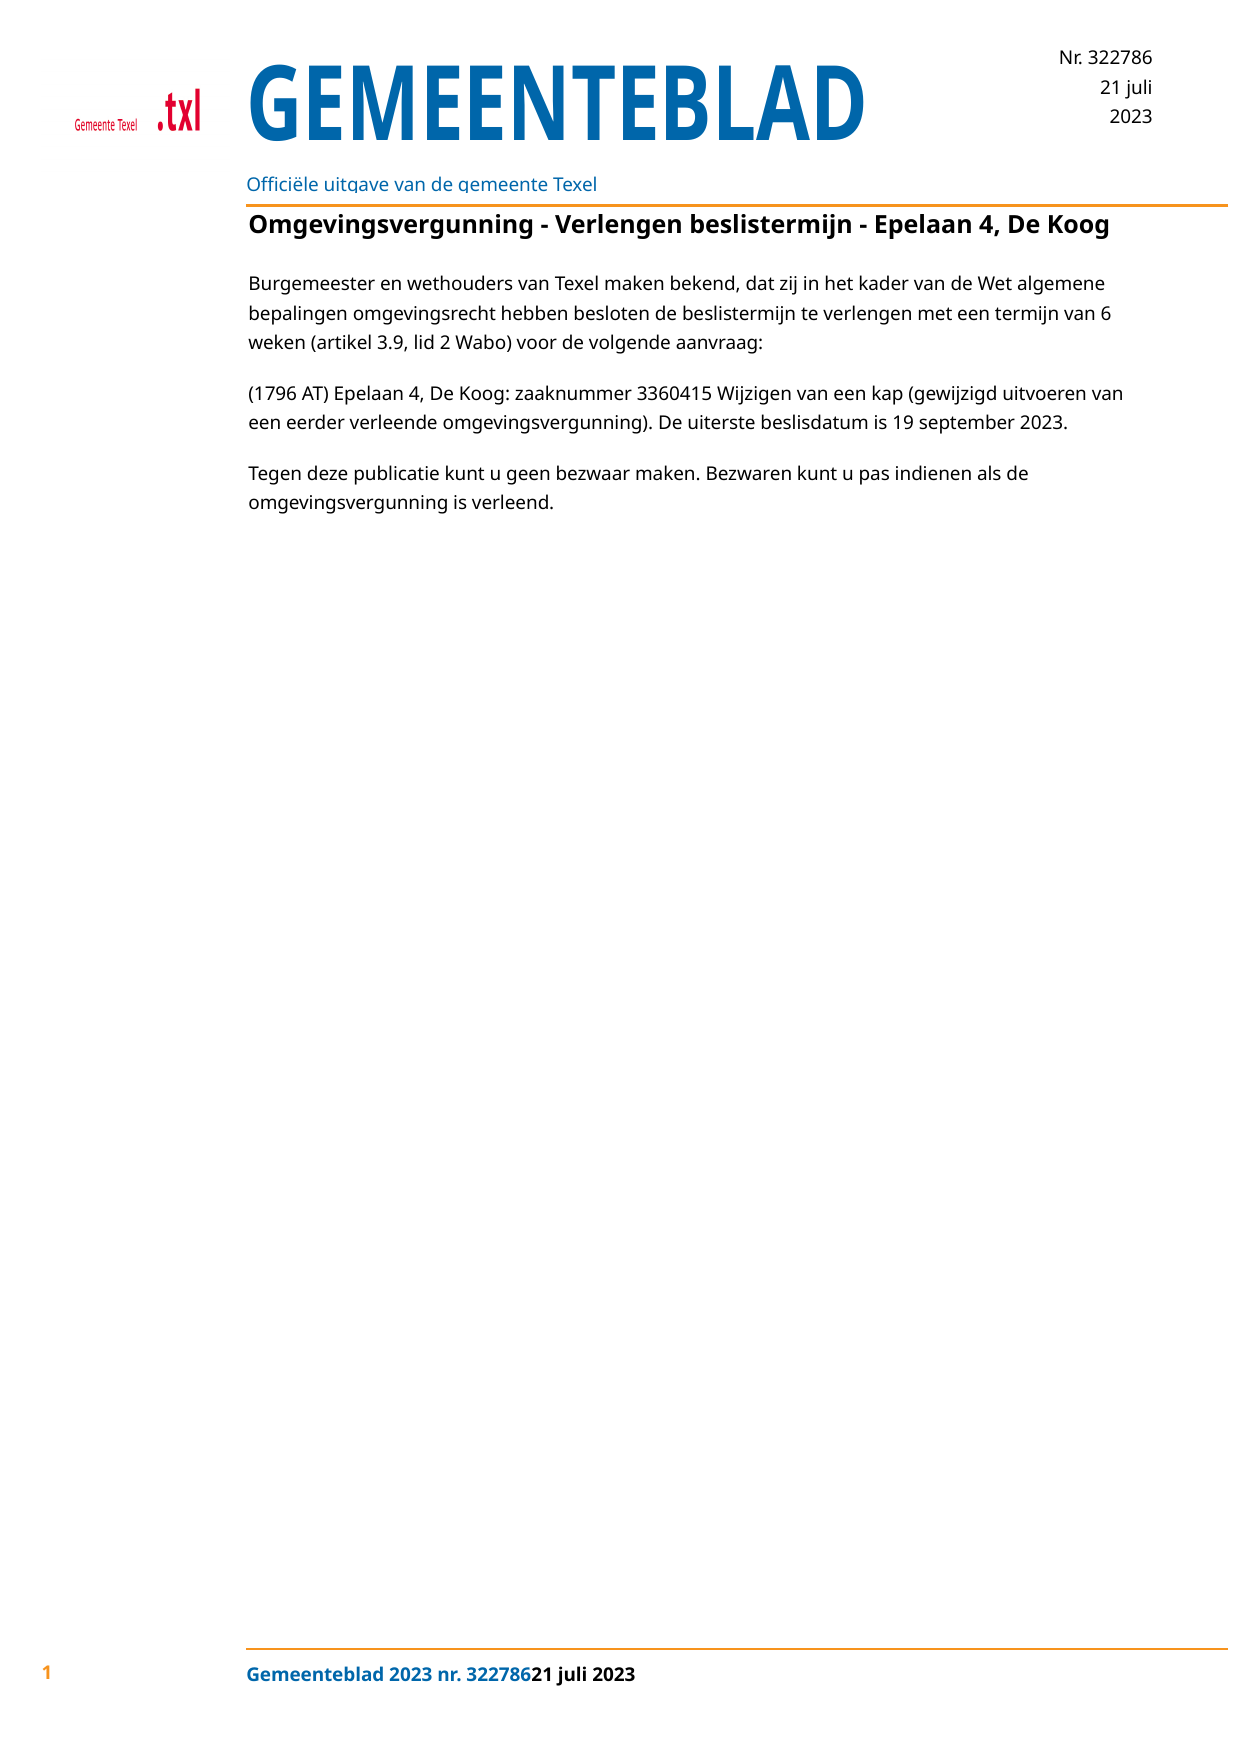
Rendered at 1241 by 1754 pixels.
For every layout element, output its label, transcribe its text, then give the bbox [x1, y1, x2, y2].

text Tegen deze publicatie kunt u geen bezwaar maken. Bezwaren kunt u pas indienen als de omgevingsvergunning is verleend. [248, 460, 1152, 515]
text Burgemeester en wethouders van Texel maken bekend, dat zij in het kader van de Wet algemene bepalingen omgevingsrecht hebben besloten de beslistermijn te verlengen met een termijn van 6 weken (artikel 3.9, lid 2 Wabo) voor de volgende aanvraag: [248, 270, 1152, 355]
picture [41, 47, 231, 172]
text Omgevingsvergunning - Verlengen beslistermijn - Epelaan 4, De Koog [248, 207, 1152, 241]
text (1796 AT) Epelaan 4, De Koog: zaaknummer 3360415 Wijzigen van een kap (gewijzigd uitvoeren van een eerder verleende omgevingsvergunning). De uiterste beslisdatum is 19 september 2023. [248, 380, 1152, 435]
